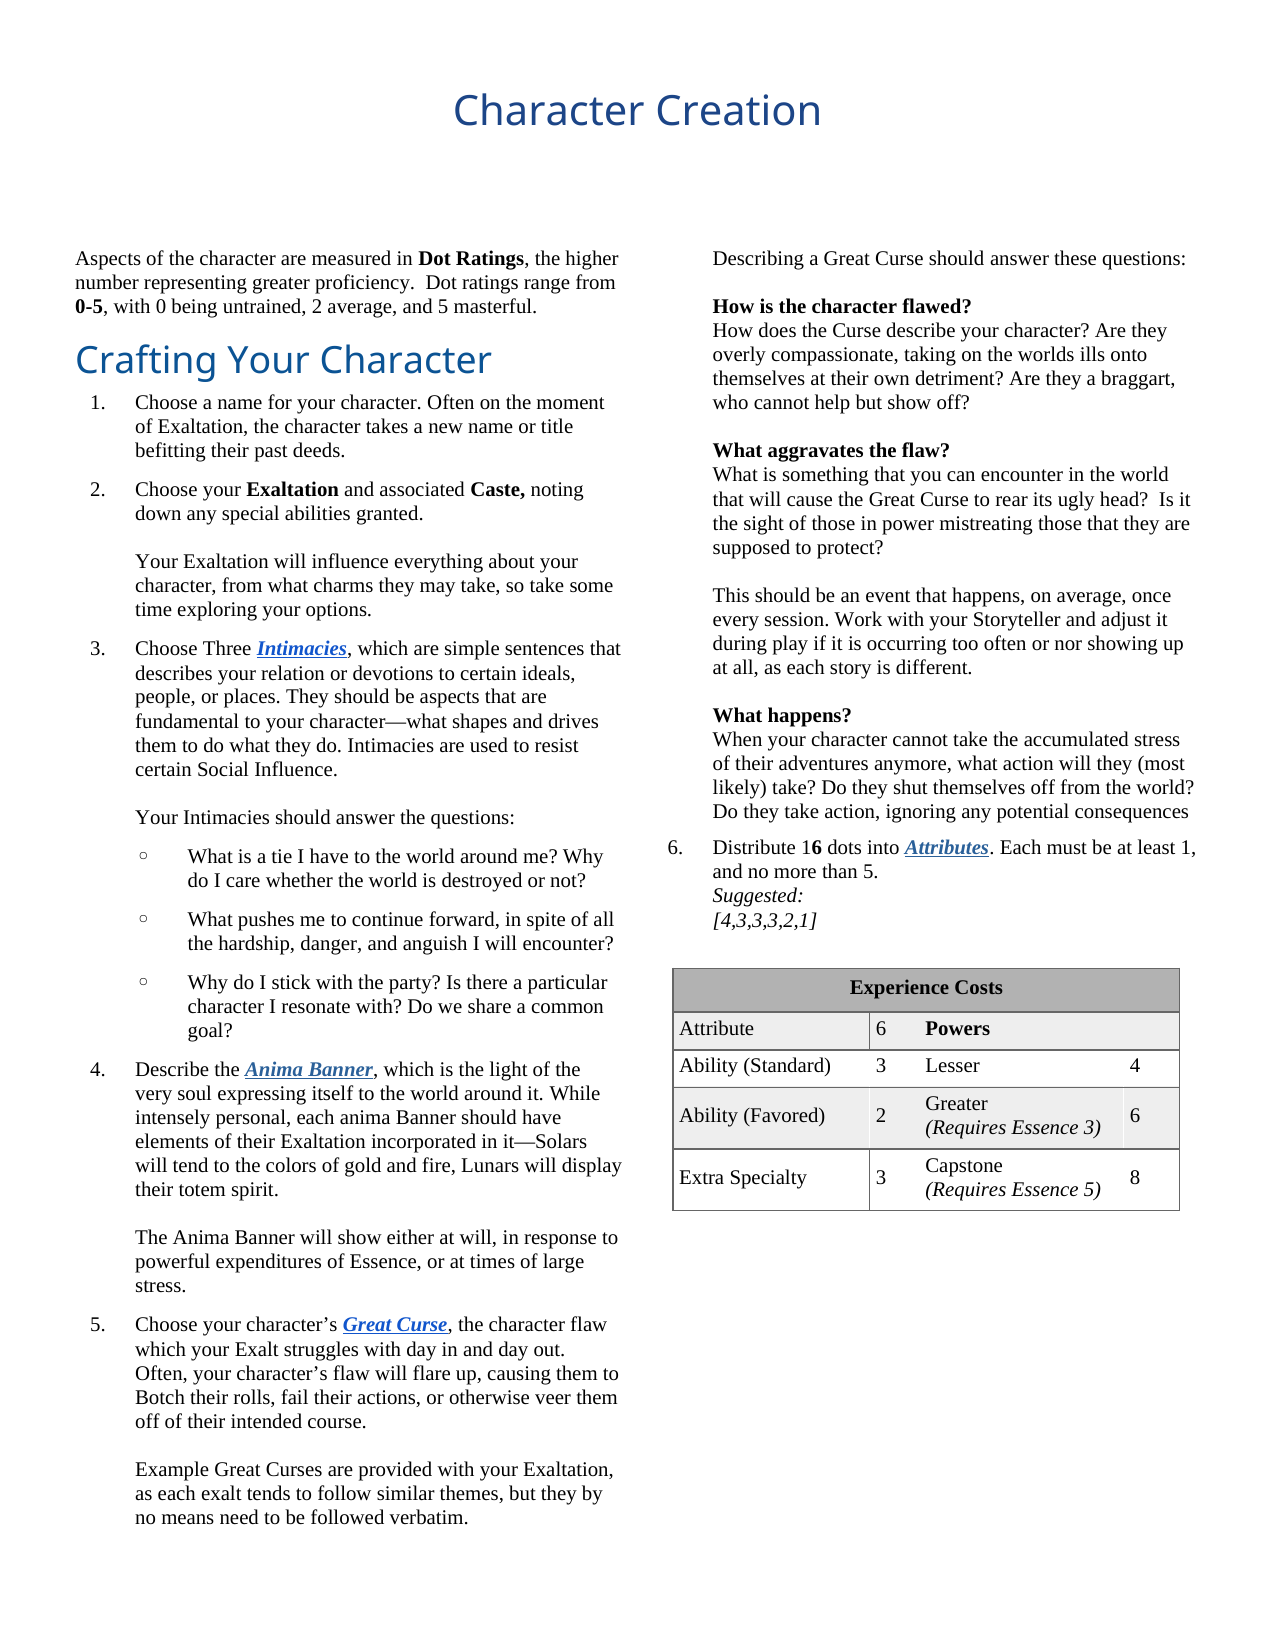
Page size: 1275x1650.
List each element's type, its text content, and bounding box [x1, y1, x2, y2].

table_cell Ability (Favored) [674, 1088, 869, 1148]
list What is a tie I have to the world around me? Why do I care whether the world is destroyed or not? [135, 844, 622, 892]
subtitle Character Creation [75, 81, 1200, 138]
list Choose Three Intimacies, which are simple sentences that describes your relation or devotions to certain ideals, people, or places. They should be aspects that are fundamental to your character—what shapes and drives them to do what they do. Intimacies are used to resist certain Social Influence. Your Intimacies should answer the questions: [90, 636, 622, 829]
table_cell 2 [870, 1088, 919, 1148]
list Distribute 16 dots into Attributes. Each must be at least 1, and no more than 5. Suggested: [4,3,3,3,2,1] [667, 835, 1200, 956]
table_cell Lesser [919, 1051, 1123, 1086]
table_cell 6 [1124, 1088, 1179, 1148]
list Why do I stick with the party? Is there a particular character I resonate with? Do we share a common goal? [135, 970, 622, 1042]
table_cell Extra Specialty [674, 1150, 869, 1210]
list Describe the Anima Banner, which is the light of the very soul expressing itself to the world around it. While intensely personal, each anima Banner should have elements of their Exaltation incorporated in it—Solars will tend to the colors of gold and fire, Lunars will display their totem spirit. The Anima Banner will show either at will, in response to powerful expenditures of Essence, or at times of large stress. [90, 1057, 622, 1297]
subtitle Crafting Your Character [75, 333, 622, 384]
table_cell 3 [870, 1051, 919, 1086]
list What pushes me to continue forward, in spite of all the hardship, danger, and anguish I will encounter? [135, 907, 622, 955]
list Choose a name for your character. Often on the moment of Exaltation, the character takes a new name or title befitting their past deeds. [90, 390, 622, 462]
text Aspects of the character are measured in Dot Ratings, the higher number representing greater proficiency. Dot ratings range from 0-5, with 0 being untrained, 2 average, and 5 masterful. [75, 246, 622, 318]
list Choose your character’s Great Curse, the character flaw which your Exalt struggles with day in and day out. Often, your character’s flaw will flare up, causing them to Botch their rolls, fail their actions, or otherwise veer them off of their intended course. Example Great Curses are provided with your Exaltation, as each exalt tends to follow similar themes, but they by no means need to be followed verbatim. [90, 1312, 622, 1529]
table_cell 8 [1124, 1150, 1179, 1210]
list Choose your Exaltation and associated Caste, noting down any special abilities granted. Your Exaltation will influence everything about your character, from what charms they may take, so take some time exploring your options. [90, 477, 622, 621]
table_cell 3 [870, 1150, 919, 1210]
table_cell 4 [1124, 1051, 1179, 1086]
table_cell Attribute [674, 1013, 869, 1049]
table_cell Capstone (Requires Essence 5) [919, 1150, 1123, 1210]
table_cell Ability (Standard) [674, 1051, 869, 1086]
list Describing a Great Curse should answer these questions: How is the character flawed? How does the Curse describe your character? Are they overly compassionate, taking on the worlds ills onto themselves at their own detriment? Are they a braggart, who cannot help but show off? What aggravates the flaw? What is something that you can encounter in the world that will cause the Great Curse to rear its ugly head? Is it the sight of those in power mistreating those that they are supposed to protect? This should be an event that happens, on average, once every session. Work with your Storyteller and adjust it during play if it is occurring too often or nor showing up at all, as each story is different. What happens? When your character cannot take the accumulated stress of their adventures anymore, what action will they (most likely) take? Do they shut themselves off from the world? Do they take action, ignoring any potential consequences [667, 246, 1200, 823]
table_cell Greater (Requires Essence 3) [919, 1088, 1123, 1148]
table_header Experience Costs [674, 969, 1179, 1011]
table_cell Powers [919, 1013, 1179, 1049]
table_cell 6 [870, 1013, 919, 1049]
